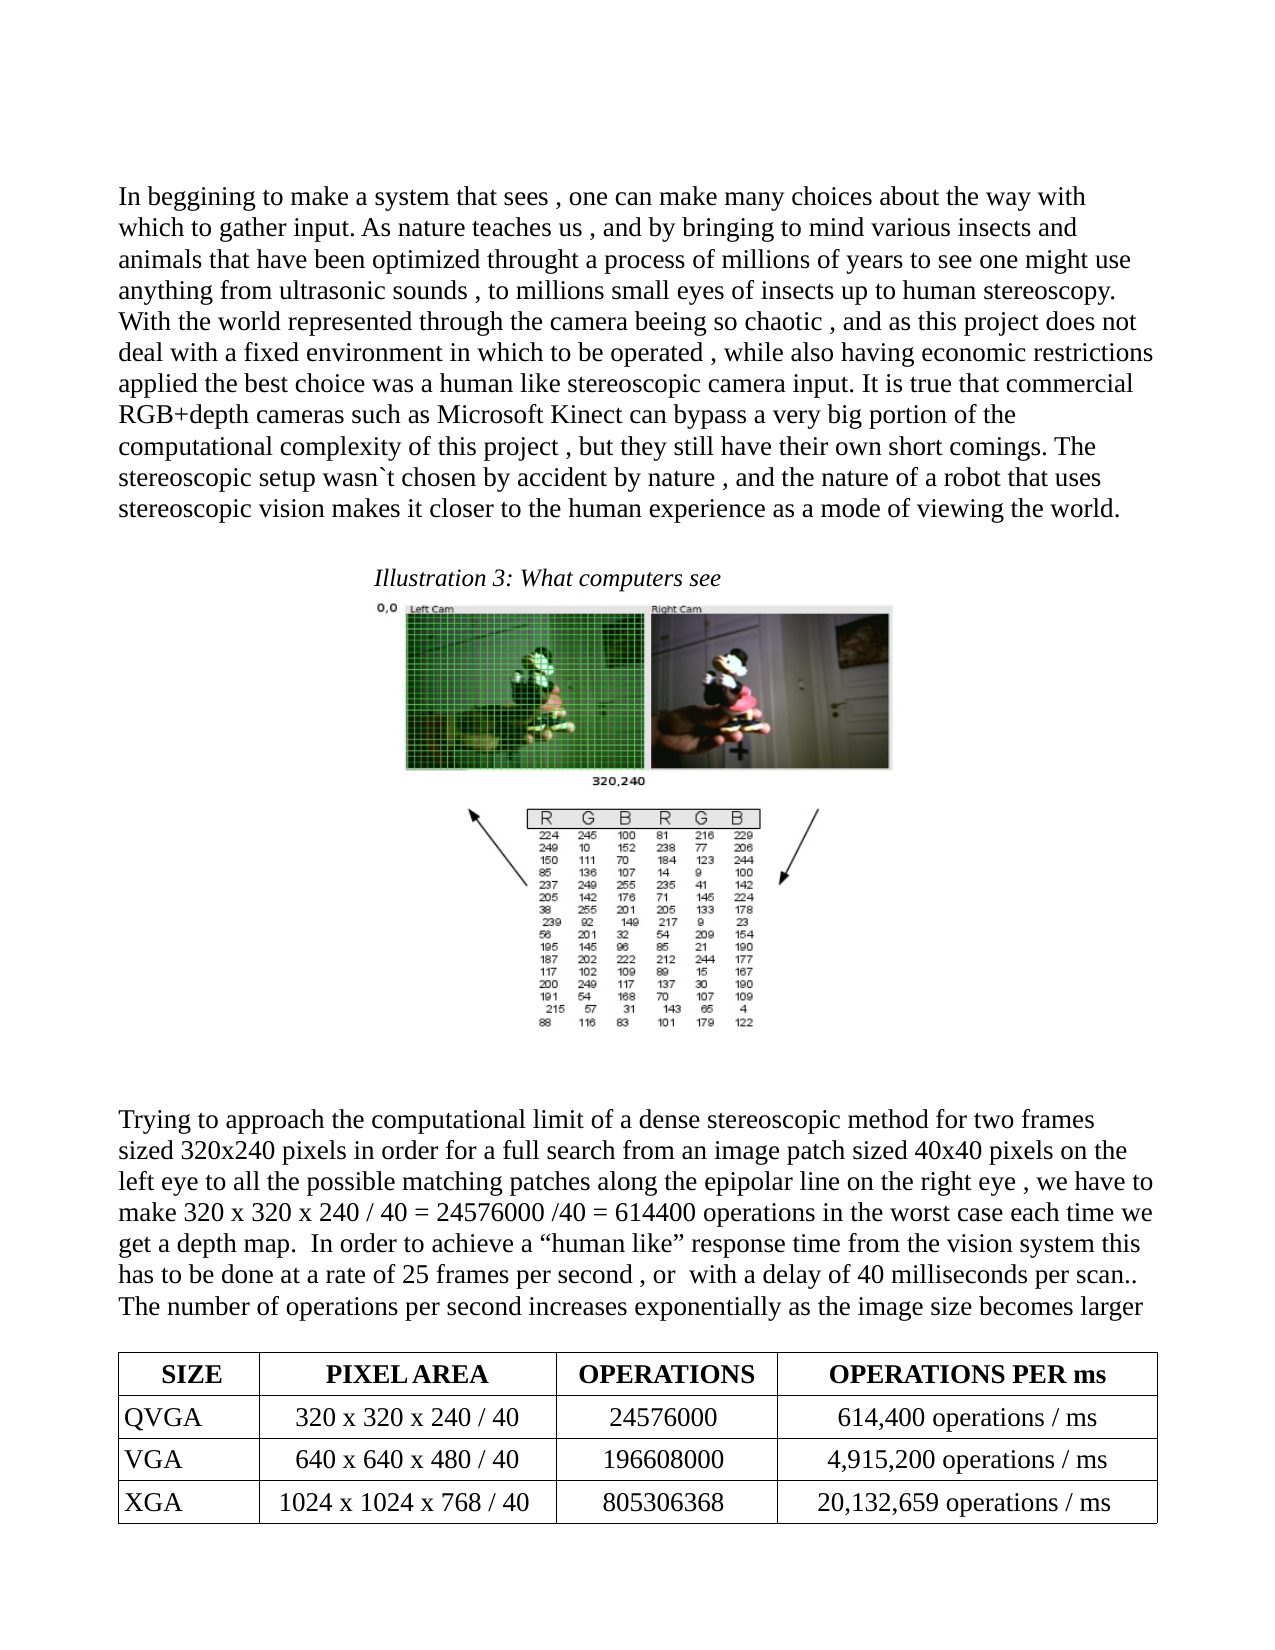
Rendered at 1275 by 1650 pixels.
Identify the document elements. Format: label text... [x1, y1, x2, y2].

picture [373, 598, 902, 1058]
table_cell 1024 x 1024 x 768 / 40 [260, 1481, 556, 1523]
table_cell 24576000 [557, 1396, 777, 1437]
text The number of operations per second increases exponentially as the image size becomes larger [118, 1290, 1157, 1321]
table_header OPERATIONS [557, 1353, 777, 1395]
text Trying to approach the computational limit of a dense stereoscopic method for two frames sized 320x240 pixels in order for a full search from an image patch sized 40x40 pixels on the left eye to all the possible matching patches along the epipolar line on the right eye , we have to make 320 x 320 x 240 / 40 = 24576000 /40 = 614400 operations in the worst case each time we get a depth map. In order to achieve a “human like” response time from the vision system this has to be done at a rate of 25 frames per second , or with a delay of 40 milliseconds per scan.. [118, 1103, 1157, 1290]
table_cell 196608000 [557, 1439, 777, 1480]
table_header SIZE [119, 1353, 259, 1395]
table_cell 640 x 640 x 480 / 40 [260, 1439, 556, 1480]
table_cell QVGA [119, 1396, 259, 1437]
table_header OPERATIONS PER ms [778, 1353, 1157, 1395]
text In beggining to make a system that sees , one can make many choices about the way with which to gather input. As nature teaches us , and by bringing to mind various insects and animals that have been optimized throught a process of millions of years to see one might use anything from ultrasonic sounds , to millions small eyes of insects up to human stereoscopy. With the world represented through the camera beeing so chaotic , and as this project does not deal with a fixed environment in which to be operated , while also having economic restrictions applied the best choice was a human like stereoscopic camera input. It is true that commercial RGB+depth cameras such as Microsoft Kinect can bypass a very big portion of the computational complexity of this project , but they still have their own short comings. The stereoscopic setup wasn`t chosen by accident by nature , and the nature of a robot that uses stereoscopic vision makes it closer to the human experience as a mode of viewing the world. [118, 180, 1157, 523]
table_cell VGA [119, 1439, 259, 1480]
table_cell 805306368 [557, 1481, 777, 1523]
table_cell 20,132,659 operations / ms [778, 1481, 1157, 1523]
table_cell 614,400 operations / ms [778, 1396, 1157, 1437]
table_cell 4,915,200 operations / ms [778, 1439, 1157, 1480]
table_cell XGA [119, 1481, 259, 1523]
table_header PIXEL AREA [260, 1353, 556, 1395]
table_cell 320 x 320 x 240 / 40 [260, 1396, 556, 1437]
text Illustration 3: What computers see [374, 563, 901, 592]
